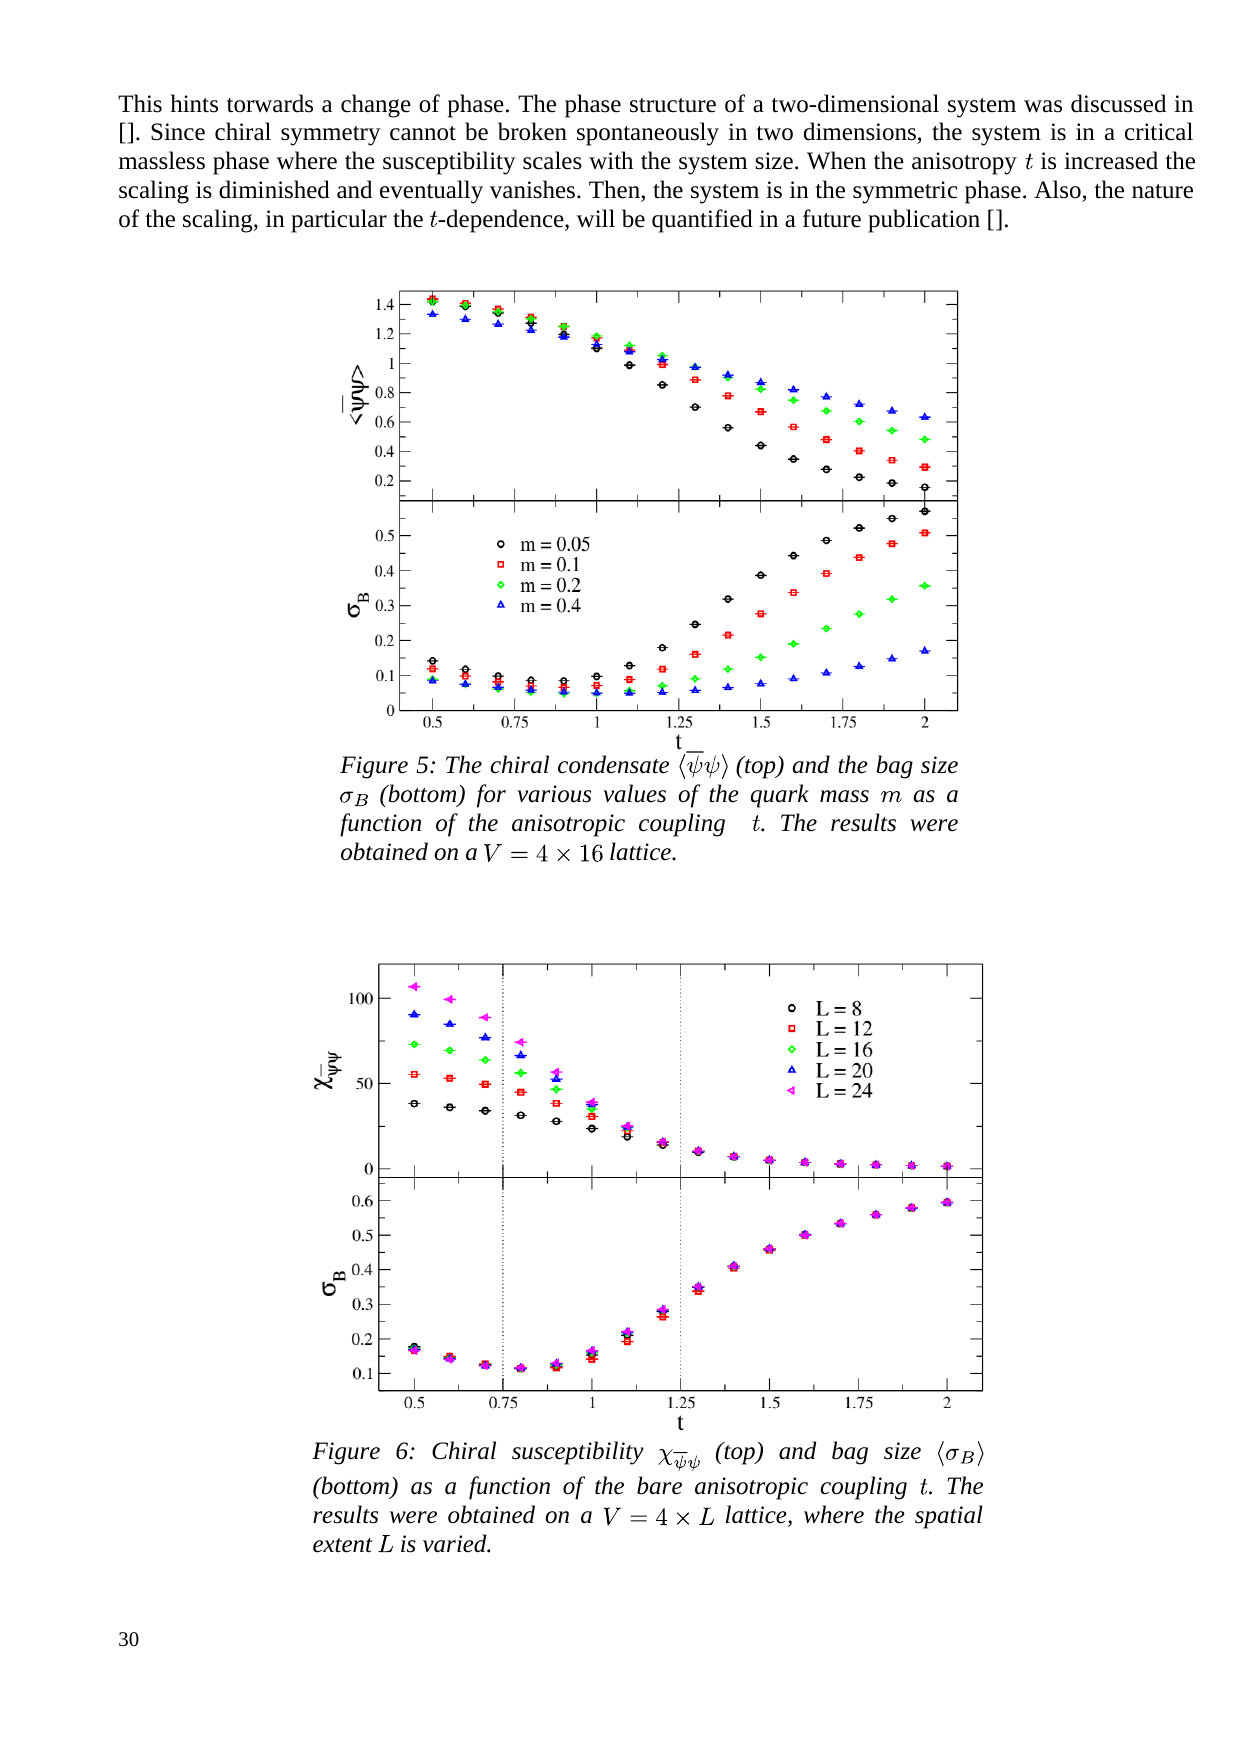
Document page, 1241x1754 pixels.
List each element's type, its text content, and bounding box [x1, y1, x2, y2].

text This hints torwards a change of phase. The phase structure of a two-dimensional system was discussed in []. Since chiral symmetry cannot be broken spontaneously in two dimensions, the system is in a critical massless phase where the susceptibility scales with the system size. When the anisotropy is increased the scaling is diminished and eventually vanishes. Then, the system is in the symmetric phase. Also, the nature of the scaling, in particular the -dependence, will be quantified in a future publication []. [118, 89, 1196, 232]
picture [340, 289, 959, 750]
text Figure 5: The chiral condensate (top) and the bag size (bottom) for various values of the quark mass as a function of the anisotropic coupling . The results were obtained on a lattice. [340, 750, 959, 865]
picture [312, 962, 984, 1431]
text Figure 6: Chiral susceptibility (top) and bag size (bottom) as a function of the bare anisotropic coupling . The results were obtained on a lattice, where the spatial extent is varied. [312, 1431, 983, 1558]
text [340, 255, 959, 289]
